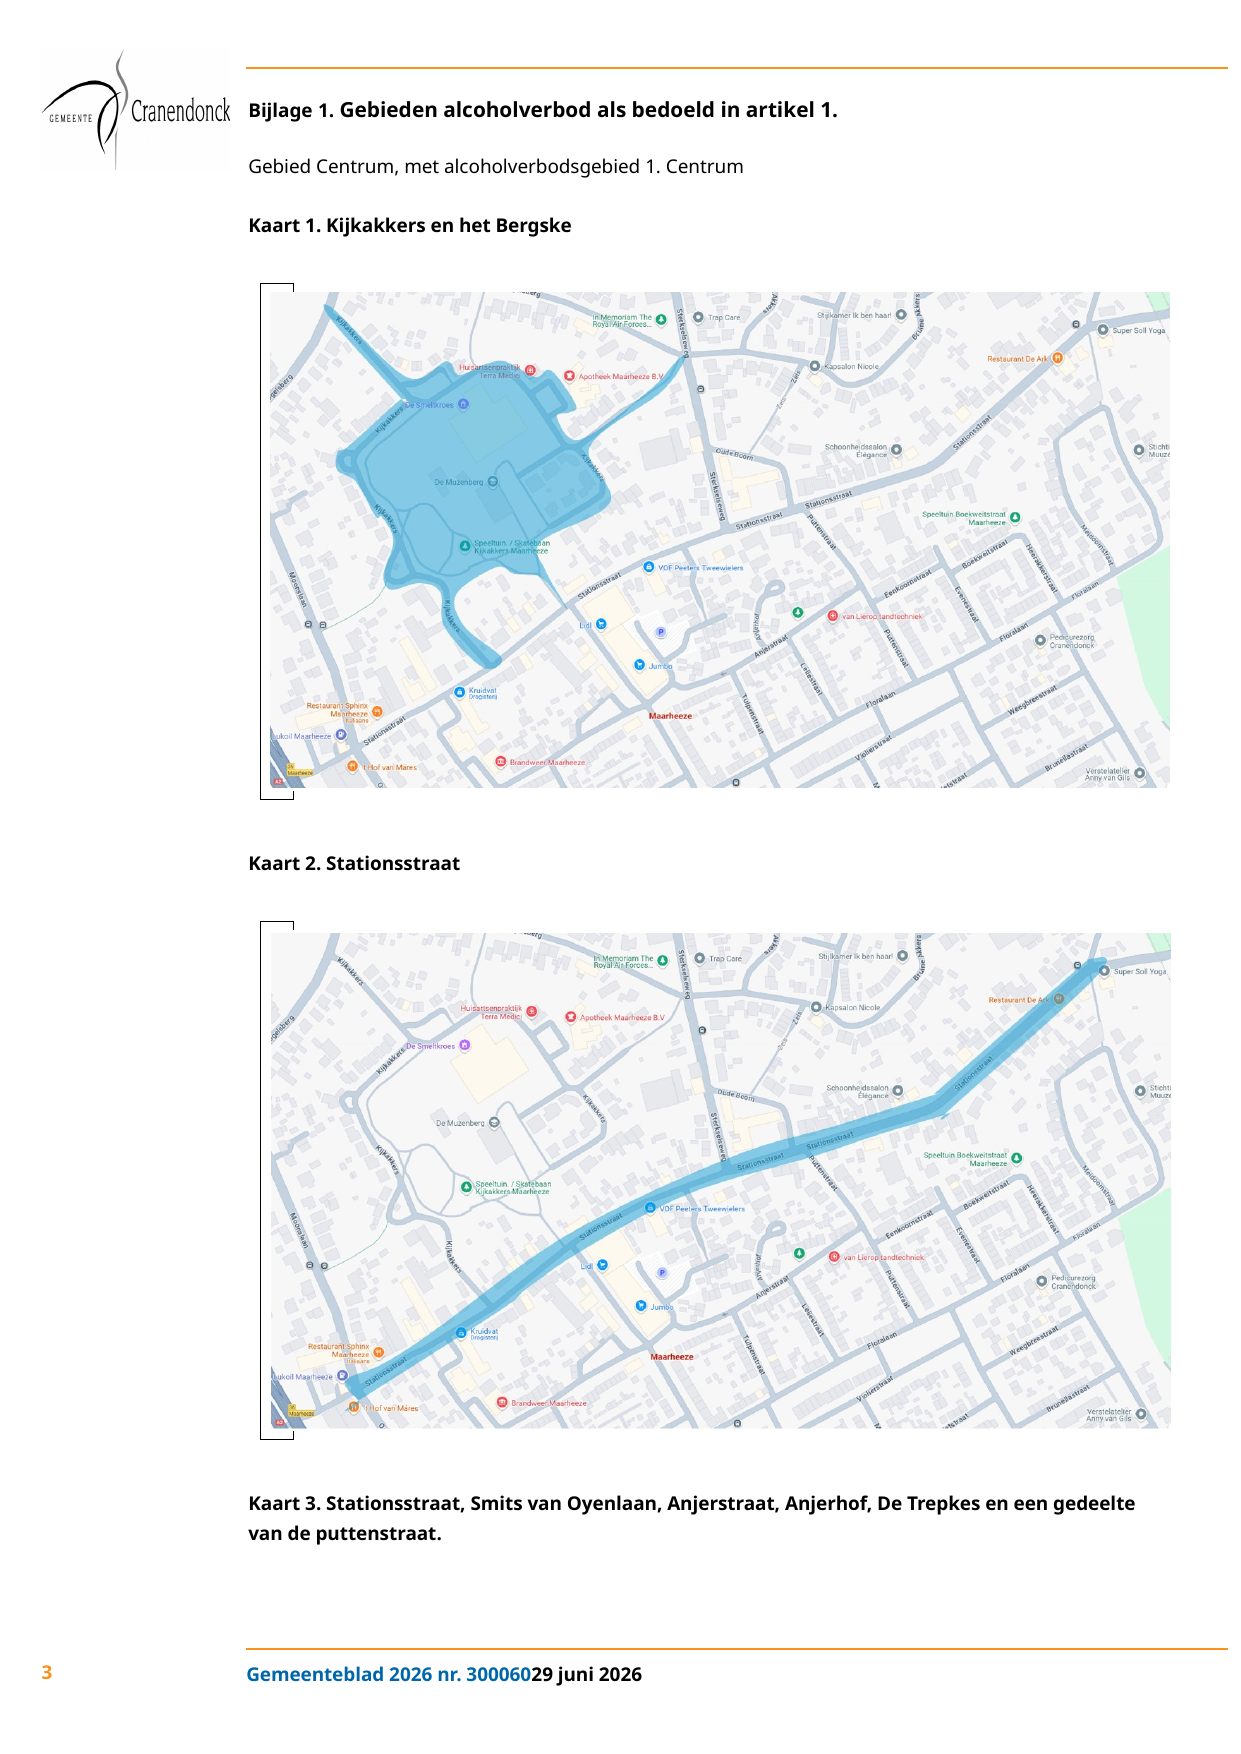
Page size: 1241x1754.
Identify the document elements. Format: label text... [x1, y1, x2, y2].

text Bijlage 1. Gebieden alcoholverbod als bedoeld in artikel 1. [248, 95, 1152, 123]
picture [268, 292, 1173, 791]
picture [41, 47, 231, 172]
text Gebied Centrum, met alcoholverbodsgebied 1. Centrum [248, 153, 1152, 179]
text Kaart 3. Stationsstraat, Smits van Oyenlaan, Anjerstraat, Anjerhof, De Trepkes en een gedeelte van de puttenstraat. [248, 1490, 1152, 1546]
text Kaart 1. Kijkakkers en het Bergske [248, 212, 1152, 238]
text Kaart 2. Stationsstraat [248, 850, 1152, 876]
picture [268, 930, 1173, 1431]
